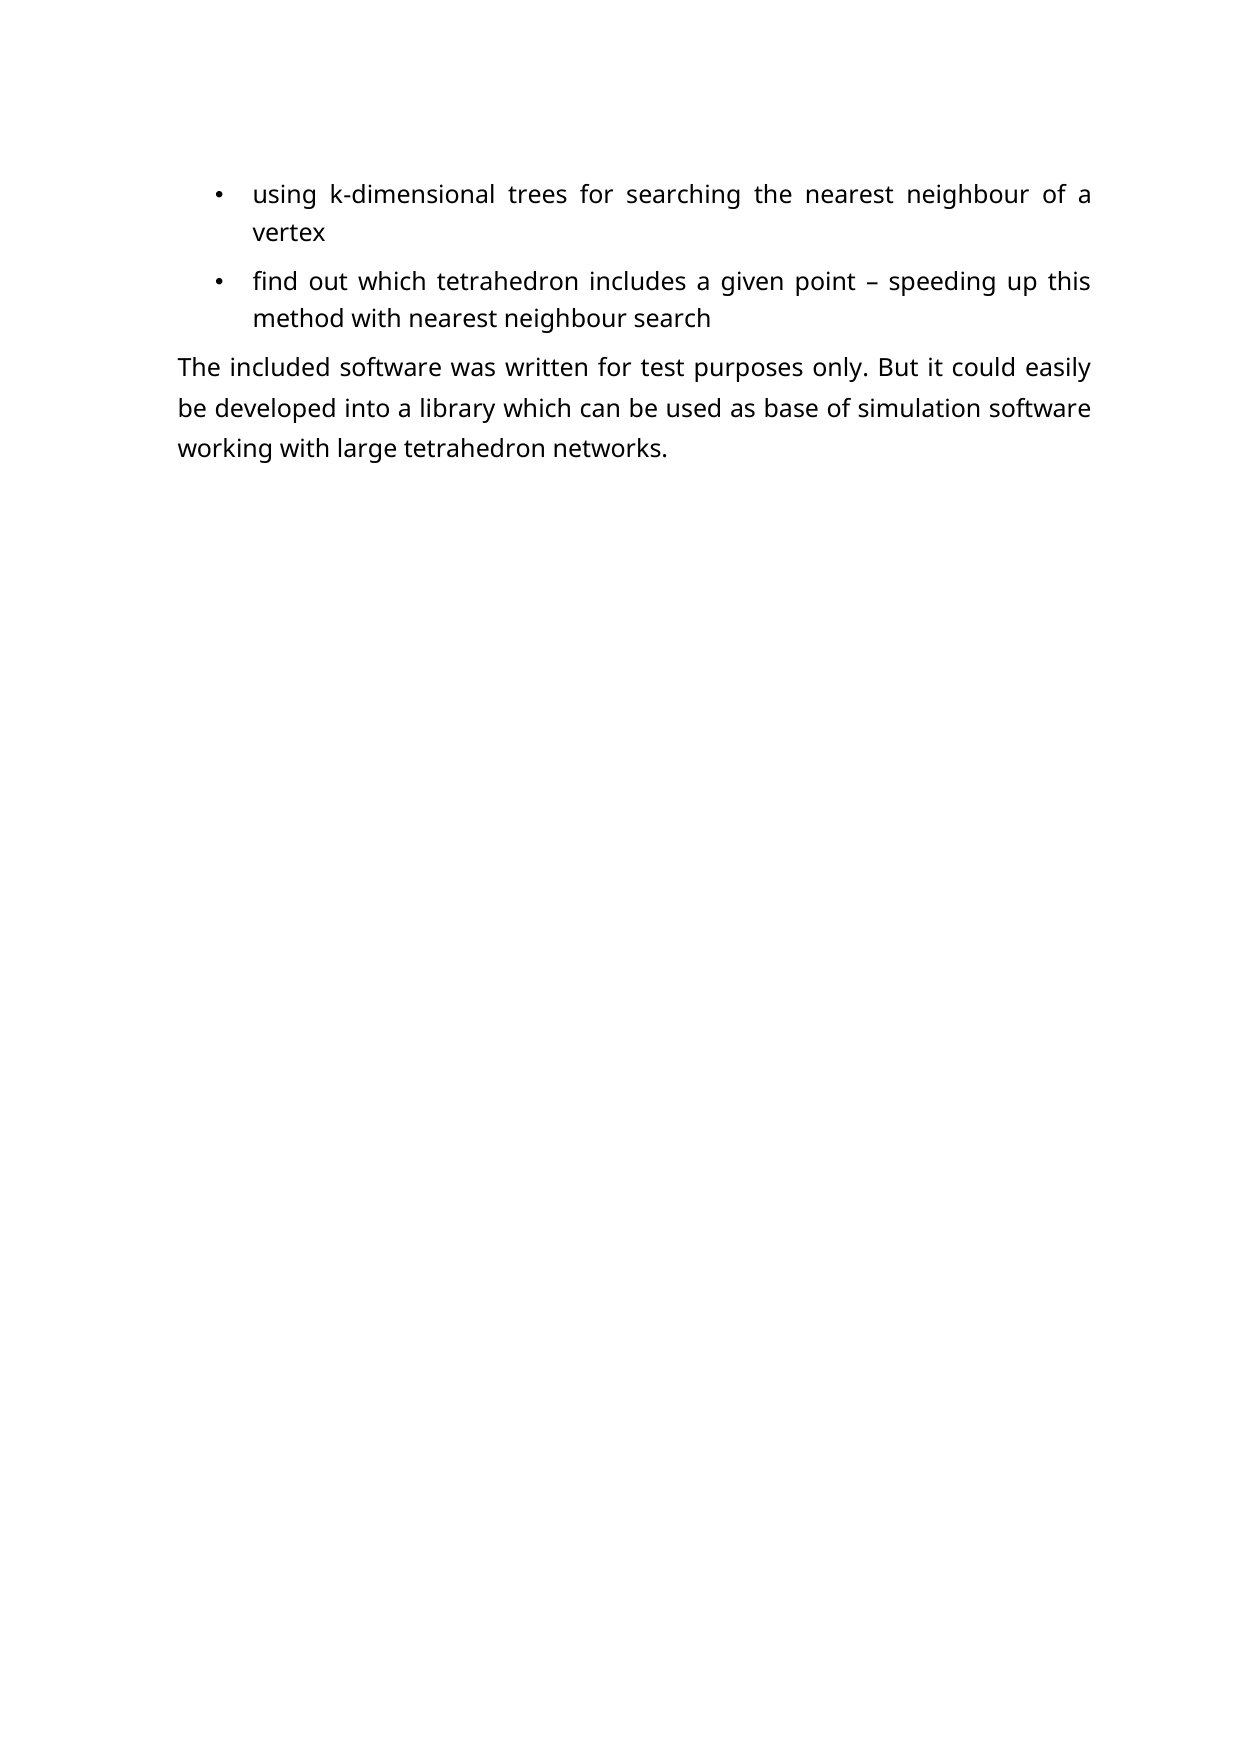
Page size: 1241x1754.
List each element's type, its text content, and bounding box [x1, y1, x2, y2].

list using k-dimensional trees for searching the nearest neighbour of a vertex [215, 177, 1093, 248]
text The included software was written for test purposes only. But it could easily be developed into a library which can be used as base of simulation software working with large tetrahedron networks. [177, 350, 1093, 465]
list find out which tetrahedron includes a given point – speeding up this method with nearest neighbour search [215, 263, 1093, 335]
